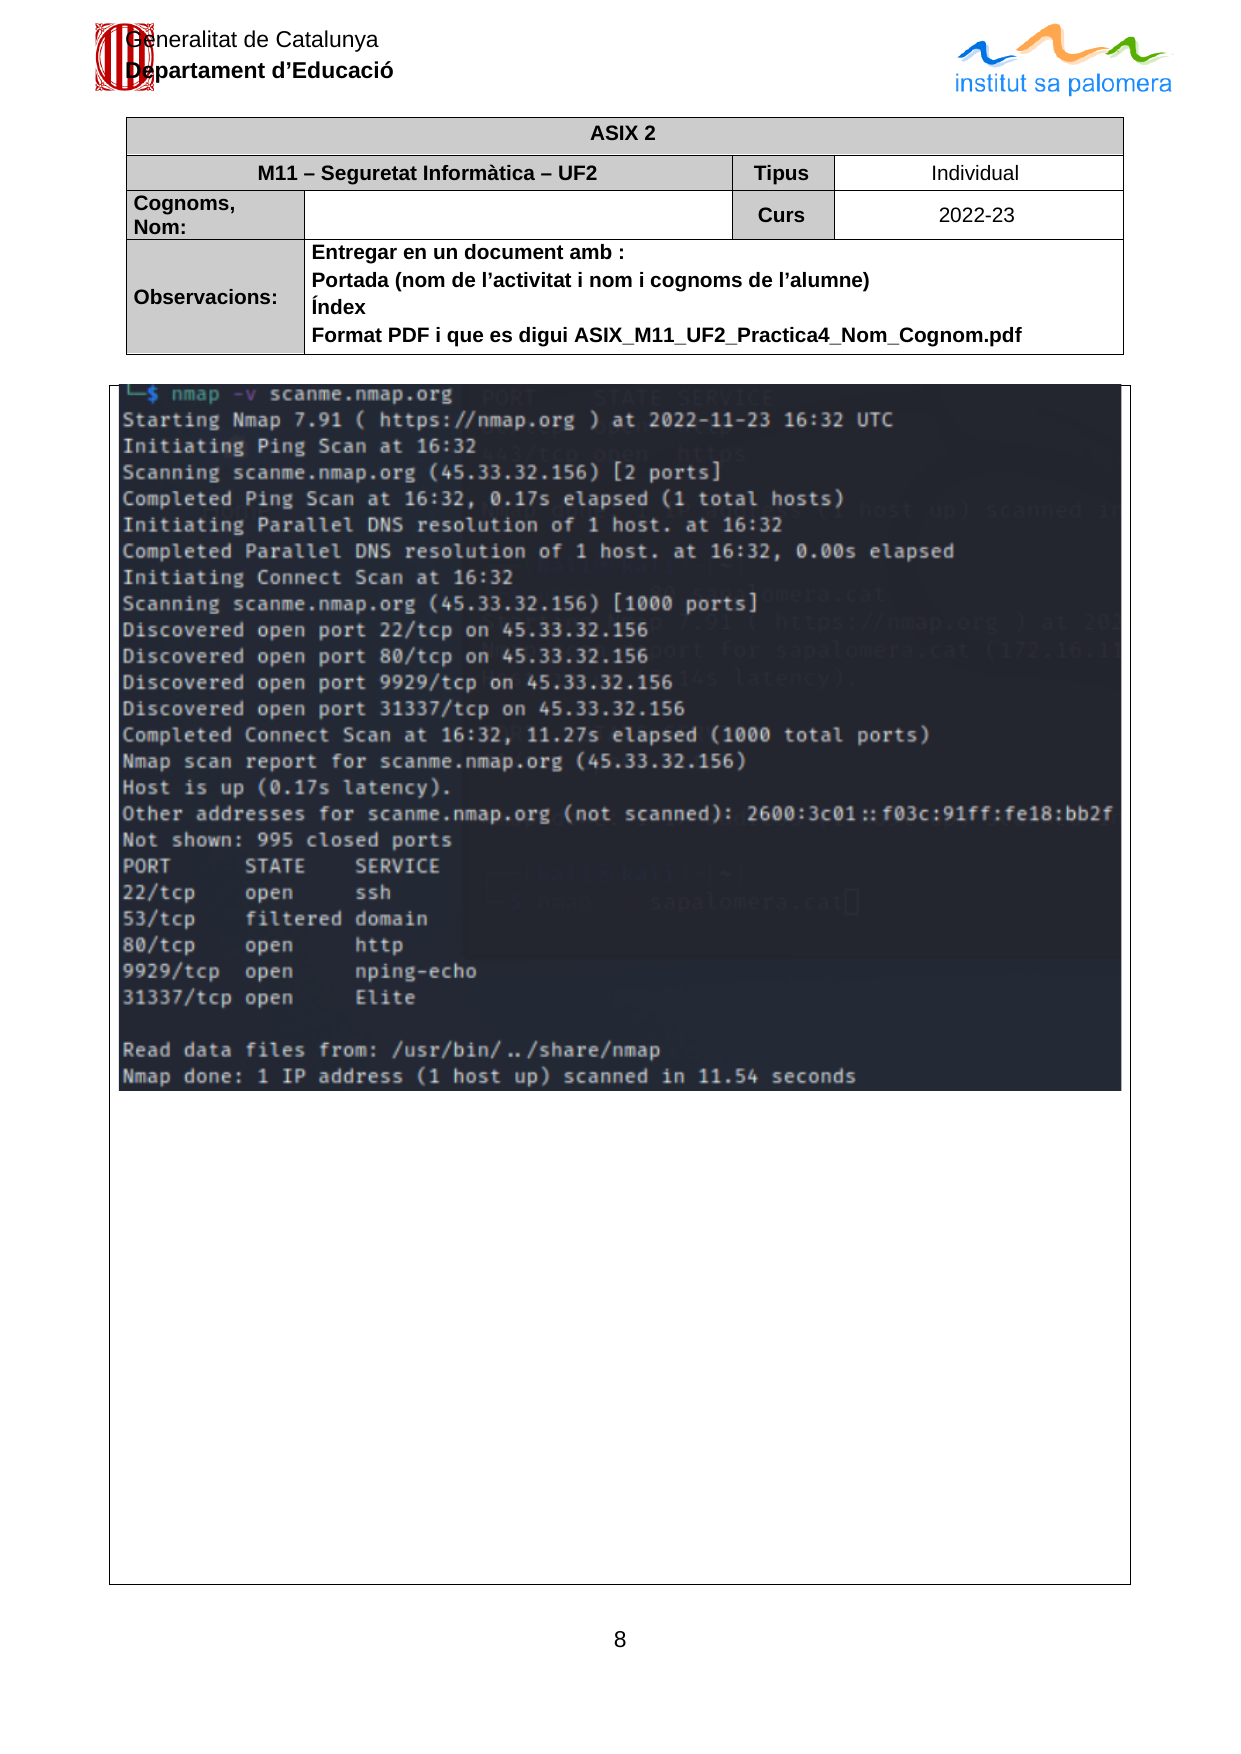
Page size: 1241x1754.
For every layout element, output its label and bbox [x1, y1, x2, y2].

picture [118, 384, 1122, 1091]
picture [948, 21, 1177, 100]
picture [93, 21, 155, 93]
